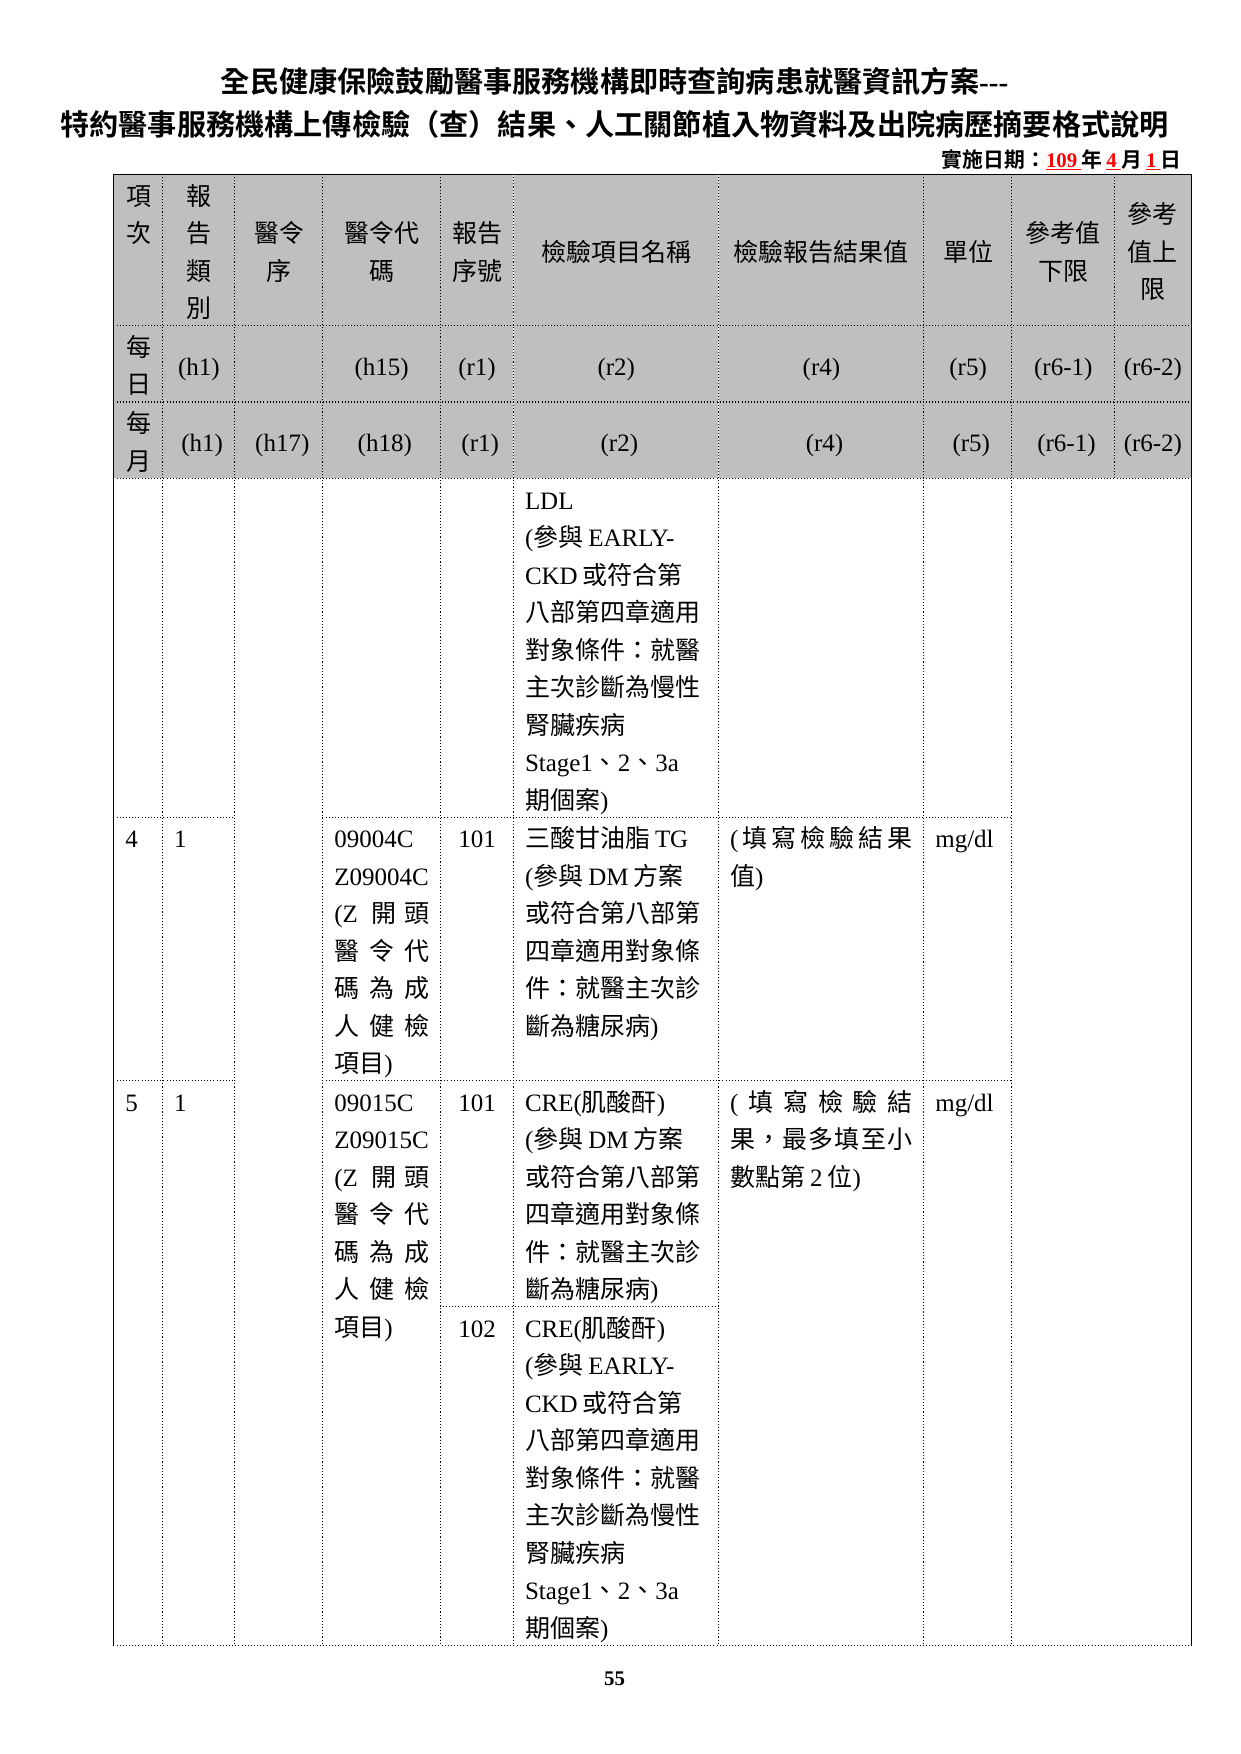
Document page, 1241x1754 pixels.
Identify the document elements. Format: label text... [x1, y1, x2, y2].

table_cell [114, 478, 163, 817]
table_cell 1 [163, 817, 235, 1080]
table_cell 每日 [114, 325, 163, 401]
table_cell 4 [114, 817, 163, 1080]
table_cell mg/dl [924, 817, 1012, 1080]
table_cell (r6-1) [1012, 401, 1114, 478]
table_cell 每月 [114, 401, 163, 478]
table_cell mg/dl [924, 1080, 1012, 1645]
table_cell [163, 478, 235, 817]
table_cell [719, 478, 924, 817]
table_header 檢驗項目名稱 [514, 175, 718, 325]
table_header 參考值上限 [1114, 175, 1191, 325]
table_cell 1 [163, 1080, 235, 1645]
table_cell 09004C Z09004C (Z開頭醫令代碼為成人健檢項目) [323, 817, 440, 1080]
table_cell 101 [440, 817, 513, 1080]
table_header 醫令序 [235, 175, 323, 325]
table_cell (h17) [235, 401, 323, 478]
table_header 報告類別 [163, 175, 235, 325]
table_cell CRE(肌酸酐) (參與EARLY-CKD或符合第八部第四章適用對象條件：就醫主次診斷為慢性腎臟疾病Stage1、2、3a期個案) [514, 1306, 718, 1645]
table_cell (填寫檢驗結果值) [719, 817, 924, 1080]
table_cell (r2) [514, 401, 718, 478]
table_cell (h1) [163, 401, 235, 478]
table_cell 101 [440, 1080, 513, 1306]
table_cell [323, 478, 440, 817]
table_cell [235, 478, 323, 1645]
table_cell 102 [440, 1306, 513, 1645]
table_cell (r6-2) [1114, 325, 1191, 401]
table_header 單位 [924, 175, 1012, 325]
table_header 項次 [114, 175, 163, 325]
table_header 參考值下限 [1012, 175, 1114, 325]
table_header 報告序號 [440, 175, 513, 325]
table_header 檢驗報告結果值 [719, 175, 924, 325]
table_cell (r5) [924, 325, 1012, 401]
table_cell (r6-2) [1114, 401, 1191, 478]
table_cell 5 [114, 1080, 163, 1645]
table_cell (r4) [719, 401, 924, 478]
table_cell (r1) [440, 401, 513, 478]
table_cell (h1) [163, 325, 235, 401]
table_cell (填寫檢驗結果，最多填至小數點第2位) [719, 1080, 924, 1645]
table_cell (r2) [514, 325, 718, 401]
table_cell (h15) [323, 325, 440, 401]
table_cell (r1) [440, 325, 513, 401]
table_cell 三酸甘油脂TG (參與DM方案或符合第八部第四章適用對象條件：就醫主次診斷為糖尿病) [514, 817, 718, 1080]
table_cell [235, 325, 323, 401]
table_cell [1012, 478, 1191, 1645]
table_cell LDL (參與EARLY-CKD或符合第八部第四章適用對象條件：就醫主次診斷為慢性腎臟疾病Stage1、2、3a期個案) [514, 478, 718, 817]
table_cell (r6-1) [1012, 325, 1114, 401]
table_cell (r5) [924, 401, 1012, 478]
table_cell CRE(肌酸酐) (參與DM方案或符合第八部第四章適用對象條件：就醫主次診斷為糖尿病) [514, 1080, 718, 1306]
table_header 醫令代碼 [323, 175, 440, 325]
table_cell [924, 478, 1012, 817]
table_cell 09015C Z09015C (Z開頭醫令代碼為成人健檢項目) [323, 1080, 440, 1645]
table_cell (r4) [719, 325, 924, 401]
table_cell [440, 478, 513, 817]
table_cell (h18) [323, 401, 440, 478]
